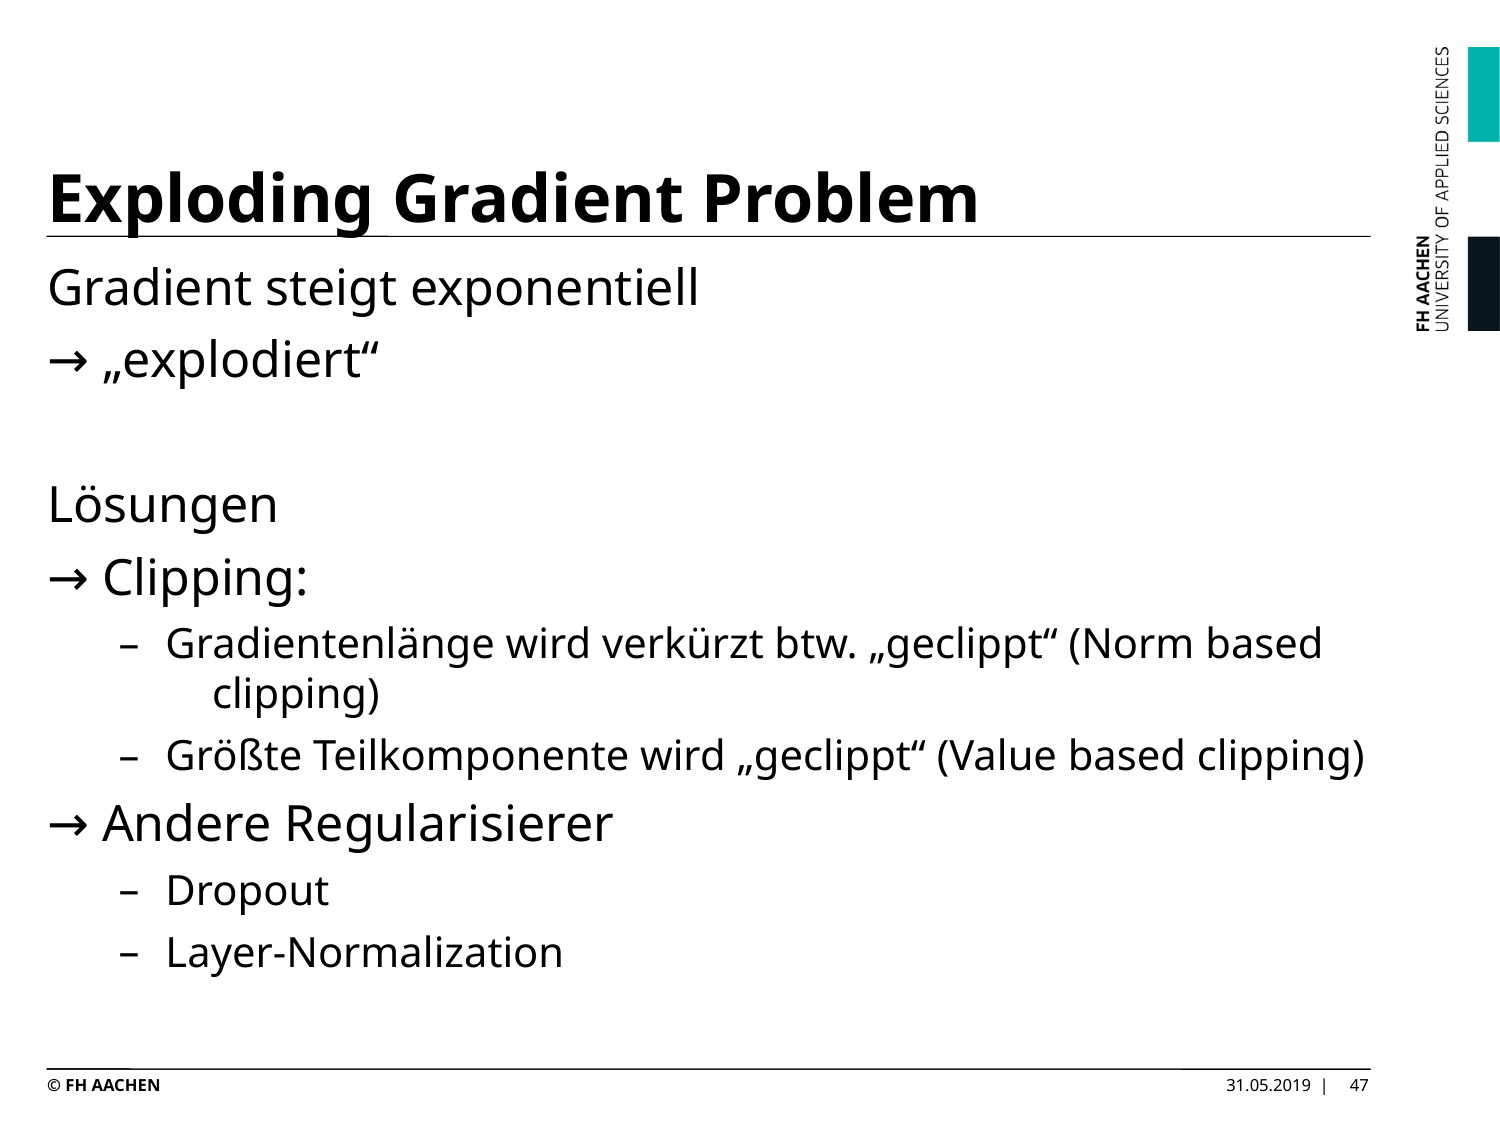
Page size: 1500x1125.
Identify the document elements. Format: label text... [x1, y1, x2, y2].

title Exploding Gradient Problem [47, 153, 1371, 237]
list Gradient steigt exponentiell → „explodiert“ Lösungen → Clipping: Gradientenlänge wird verkürzt btw. „geclippt“ (Norm based clipping) Größte Teilkomponente wird „geclippt“ (Value based clipping) → Andere Regularisierer Dropout Layer-Normalization [47, 255, 1371, 1047]
picture [1404, 47, 1500, 331]
